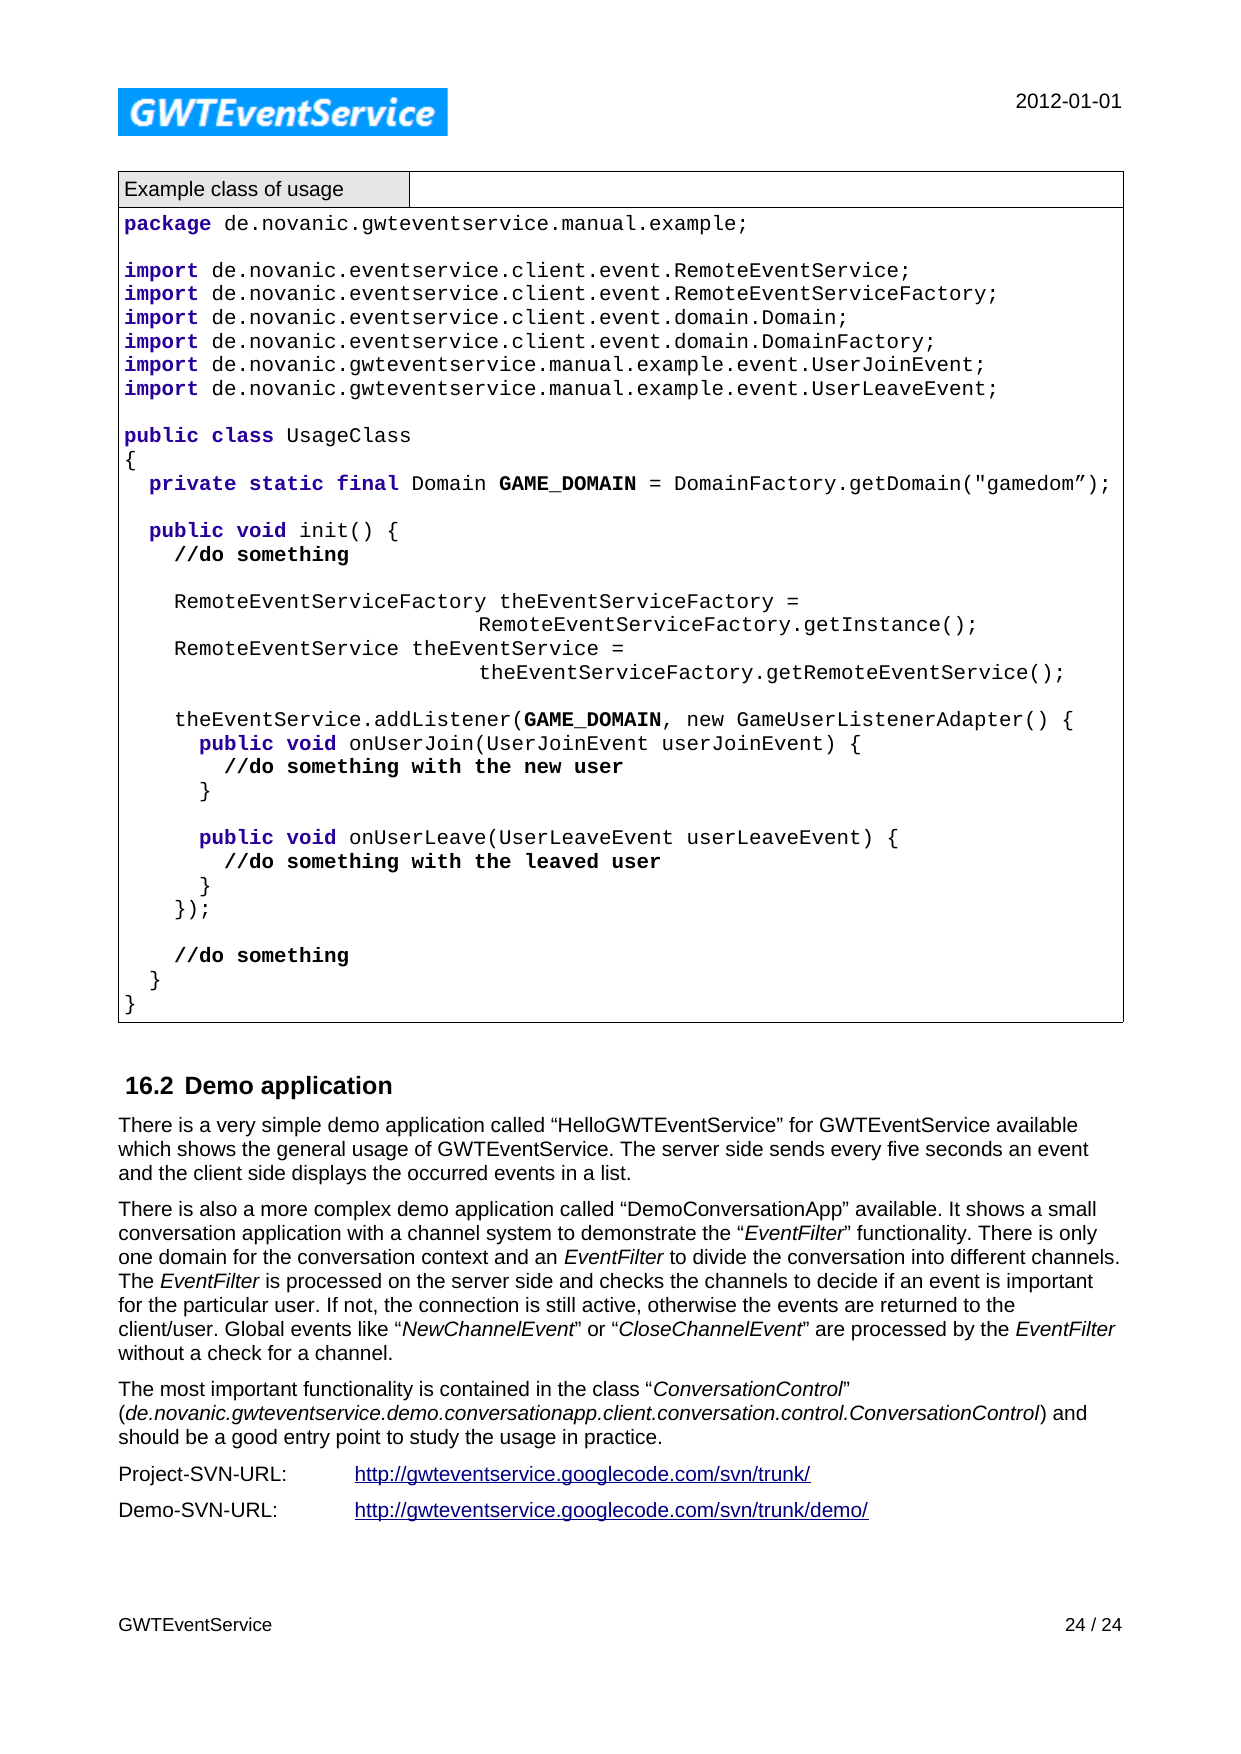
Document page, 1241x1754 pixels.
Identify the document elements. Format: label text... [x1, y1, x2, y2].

table_header [410, 172, 1123, 207]
table_cell package de.novanic.gwteventservice.manual.example; import de.novanic.eventservice.client.event.RemoteEventService; import de.novanic.eventservice.client.event.RemoteEventServiceFactory; import de.novanic.eventservice.client.event.domain.Domain; import de.novanic.eventservice.client.event.domain.DomainFactory; import de.novanic.gwteventservice.manual.example.event.UserJoinEvent; import de.novanic.gwteventservice.manual.example.event.UserLeaveEvent; public class UsageClass { private static final Domain GAME_DOMAIN = DomainFactory.getDomain("gamedom”); public void init() { //do something RemoteEventServiceFactory theEventServiceFactory = RemoteEventServiceFactory.getInstance(); RemoteEventService theEventService = theEventServiceFactory.getRemoteEventService(); theEventService.addListener(GAME_DOMAIN, new GameUserListenerAdapter() { public void onUserJoin(UserJoinEvent userJoinEvent) { //do something with the new user } public void onUserLeave(UserLeaveEvent userLeaveEvent) { //do something with the leaved user } }); //do something } } [119, 208, 1123, 1022]
text The most important functionality is contained in the class “ConversationControl” (de.novanic.gwteventservice.demo.conversationapp.client.conversation.control.ConversationControl) and should be a good entry point to study the usage in practice. [118, 1377, 1122, 1449]
text There is also a more complex demo application called “DemoConversationApp” available. It shows a small conversation application with a channel system to demonstrate the “EventFilter” functionality. There is only one domain for the conversation context and an EventFilter to divide the conversation into different channels. The EventFilter is processed on the server side and checks the channels to decide if an event is important for the particular user. If not, the connection is still active, otherwise the events are returned to the client/user. Global events like “NewChannelEvent” or “CloseChannelEvent” are processed by the EventFilter without a check for a channel. [118, 1197, 1122, 1364]
subtitle Demo application [118, 1071, 1122, 1100]
picture [118, 88, 448, 136]
table_header Example class of usage [119, 172, 409, 207]
text There is a very simple demo application called “HelloGWTEventService” for GWTEventService available which shows the general usage of GWTEventService. The server side sends every five seconds an event and the client side displays the occurred events in a list. [118, 1112, 1122, 1184]
text Demo-SVN-URL: http://gwteventservice.googlecode.com/svn/trunk/demo/ [118, 1498, 1122, 1522]
text Project-SVN-URL: http://gwteventservice.googlecode.com/svn/trunk/ [118, 1461, 1122, 1485]
